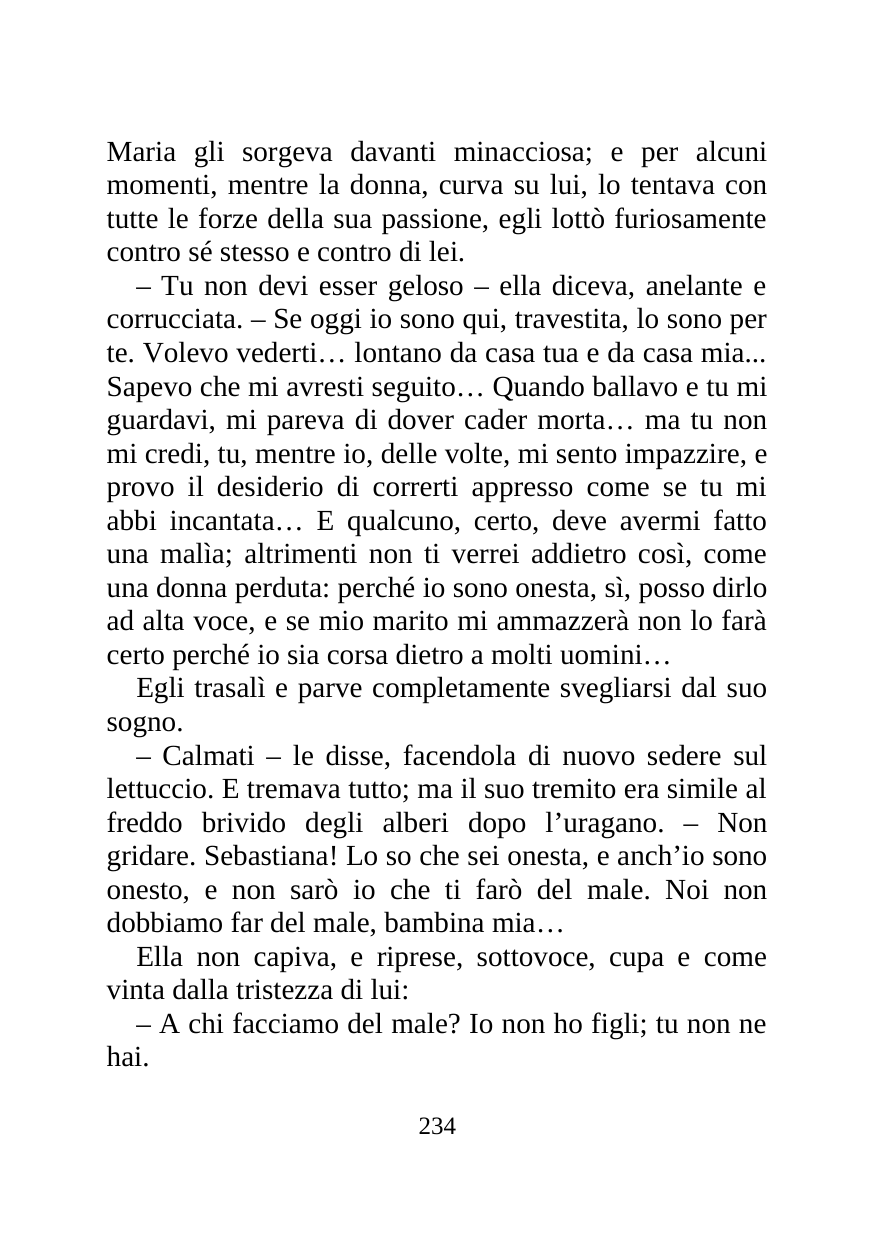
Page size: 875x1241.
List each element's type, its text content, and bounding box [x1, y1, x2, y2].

text – Tu non devi esser geloso – ella diceva, anelante e corrucciata. – Se oggi io sono qui, travestita, lo sono per te. Volevo vederti… lontano da casa tua e da casa mia... Sapevo che mi avresti seguito… Quando ballavo e tu mi guardavi, mi pareva di dover cader morta… ma tu non mi credi, tu, mentre io, delle volte, mi sento impazzire, e provo il desiderio di correrti appresso come se tu mi abbi incantata… E qualcuno, certo, deve avermi fatto una malìa; altrimenti non ti verrei addietro così, come una donna perduta: perché io sono onesta, sì, posso dirlo ad alta voce, e se mio marito mi ammazzerà non lo farà certo perché io sia corsa dietro a molti uomini… [106, 268, 768, 671]
text Maria gli sorgeva davanti minacciosa; e per alcuni momenti, mentre la donna, curva su lui, lo tentava con tutte le forze della sua passione, egli lottò furiosamente contro sé stesso e contro di lei. [106, 134, 768, 268]
text Egli trasalì e parve completamente svegliarsi dal suo sogno. [106, 671, 768, 738]
text Ella non capiva, e riprese, sottovoce, cupa e come vinta dalla tristezza di lui: [106, 939, 768, 1006]
text – A chi facciamo del male? Io non ho figli; tu non ne hai. [106, 1006, 768, 1073]
text – Calmati – le disse, facendola di nuovo sedere sul lettuccio. E tremava tutto; ma il suo tremito era simile al freddo brivido degli alberi dopo l’uragano. – Non gridare. Sebastiana! Lo so che sei onesta, e anch’io sono onesto, e non sarò io che ti farò del male. Noi non dobbiamo far del male, bambina mia… [106, 738, 768, 939]
